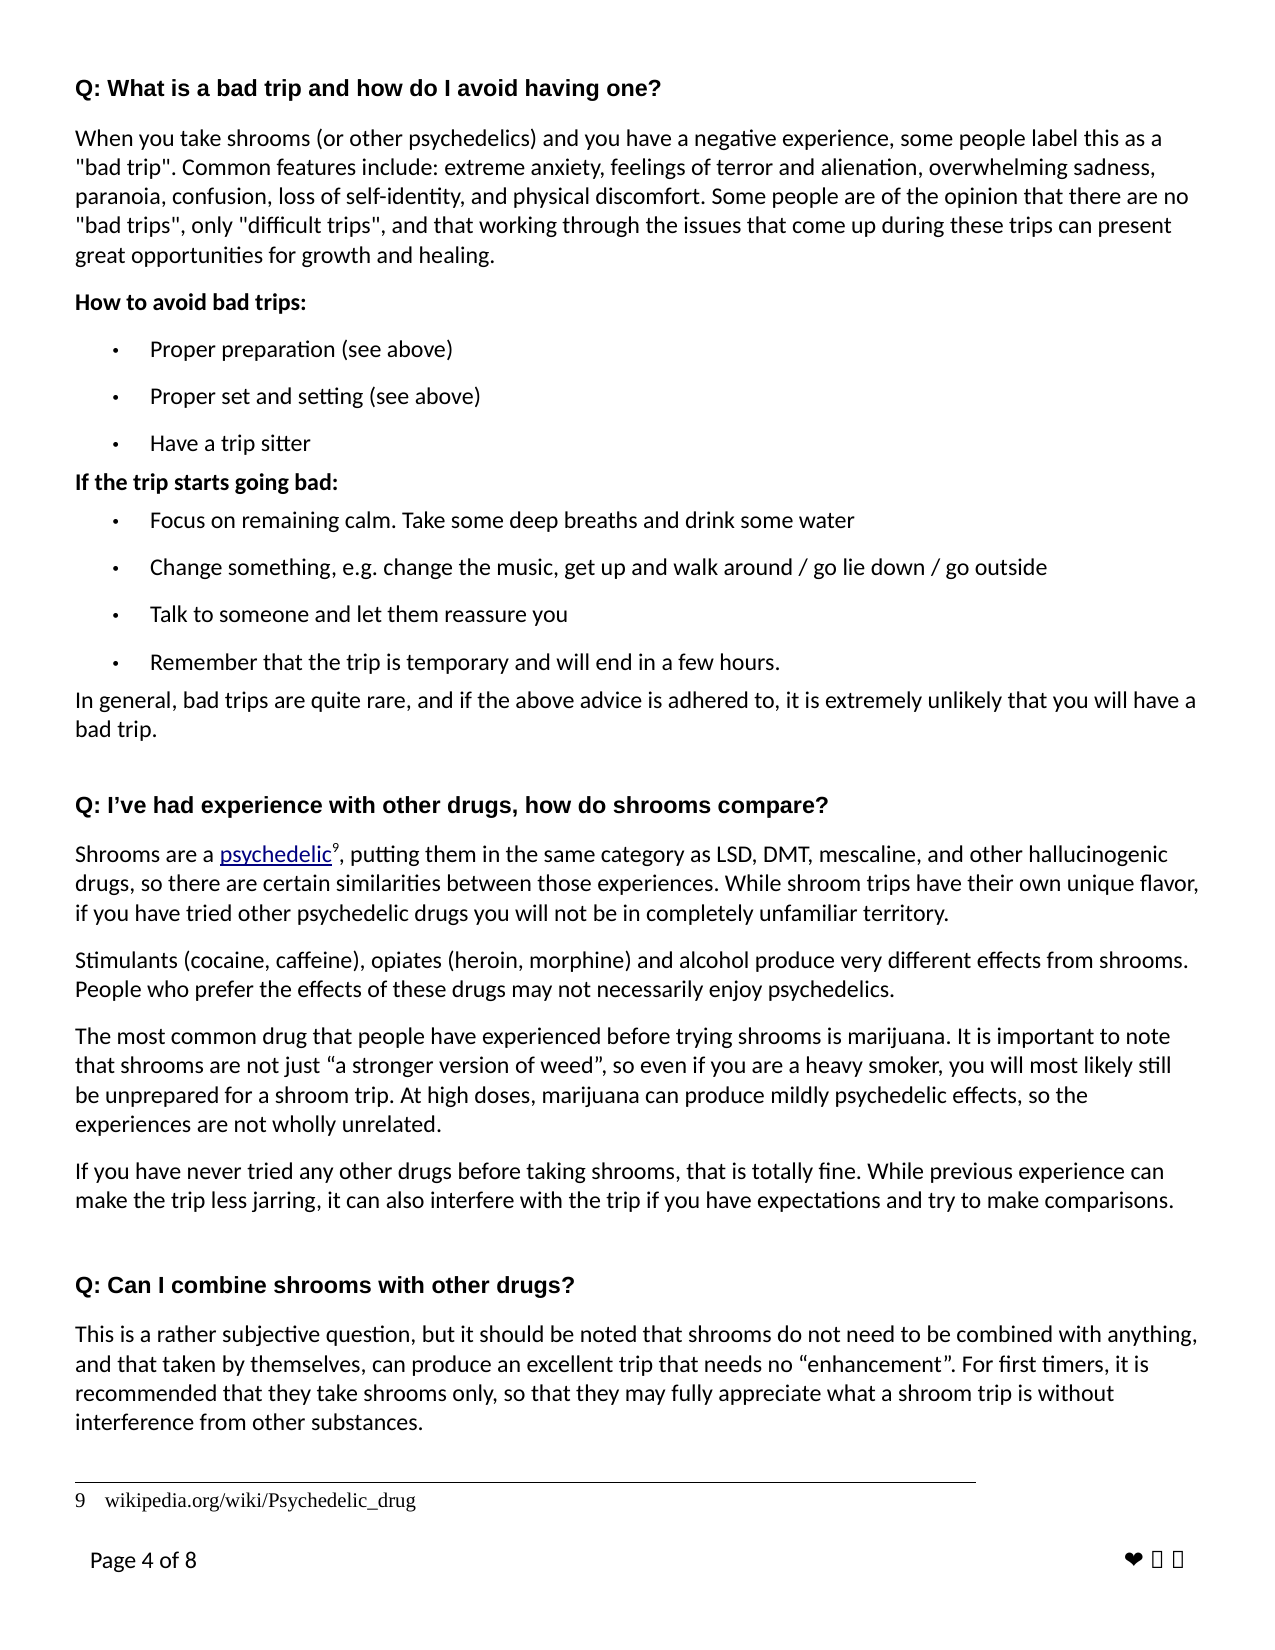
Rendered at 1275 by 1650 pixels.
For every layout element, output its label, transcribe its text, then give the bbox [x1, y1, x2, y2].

text If the trip starts going bad: [75, 467, 1200, 496]
list Remember that the trip is temporary and will end in a few hours. [112, 647, 1200, 676]
text In general, bad trips are quite rare, and if the above advice is adhered to, it is extremely unlikely that you will have a bad trip. [75, 685, 1200, 743]
list Have a trip sitter [112, 428, 1200, 458]
list Change something, e.g. change the music, get up and walk around / go lie down / go outside [112, 552, 1200, 581]
list Focus on remaining calm. Take some deep breaths and drink some water [112, 505, 1200, 534]
subtitle Q: Can I combine shrooms with other drugs? [75, 1272, 1200, 1298]
list Proper set and setting (see above) [112, 381, 1200, 411]
text The most common drug that people have experienced before trying shrooms is marijuana. It is important to note that shrooms are not just “a stronger version of weed”, so even if you are a heavy smoker, you will most likely still be unprepared for a shroom trip. At high doses, marijuana can produce mildly psychedelic effects, so the experiences are not wholly unrelated. [75, 1021, 1200, 1138]
list Proper preparation (see above) [112, 334, 1200, 363]
text How to avoid bad trips: [75, 287, 1200, 316]
subtitle Q: I’ve had experience with other drugs, how do shrooms compare? [75, 791, 1200, 818]
text wikipedia.org/wiki/Psychedelic_drug [75, 1488, 1200, 1512]
subtitle Q: What is a bad trip and how do I avoid having one? [75, 75, 1200, 102]
text If you have never tried any other drugs before taking shrooms, that is totally fine. While previous experience can make the trip less jarring, it can also interfere with the trip if you have expectations and try to make comparisons. [75, 1156, 1200, 1215]
text Stimulants (cocaine, caffeine), opiates (heroin, morphine) and alcohol produce very different effects from shrooms. People who prefer the effects of these drugs may not necessarily enjoy psychedelics. [75, 945, 1200, 1003]
list Talk to someone and let them reassure you [112, 599, 1200, 629]
text Shrooms are a psychedelic, putting them in the same category as LSD, DMT, mescaline, and other hallucinogenic drugs, so there are certain similarities between those experiences. While shroom trips have their own unique flavor, if you have tried other psychedelic drugs you will not be in completely unfamiliar territory. [75, 839, 1200, 927]
text When you take shrooms (or other psychedelics) and you have a negative experience, some people label this as a "bad trip". Common features include: extreme anxiety, feelings of terror and alienation, overwhelming sadness, paranoia, confusion, loss of self-identity, and physical discomfort. Some people are of the opinion that there are no "bad trips", only "difficult trips", and that working through the issues that come up during these trips can present great opportunities for growth and healing. [75, 123, 1200, 269]
text This is a rather subjective question, but it should be noted that shrooms do not need to be combined with anything, and that taken by themselves, can produce an excellent trip that needs no “enhancement”. For first timers, it is recommended that they take shrooms only, so that they may fully appreciate what a shroom trip is without interference from other substances. [75, 1319, 1200, 1437]
